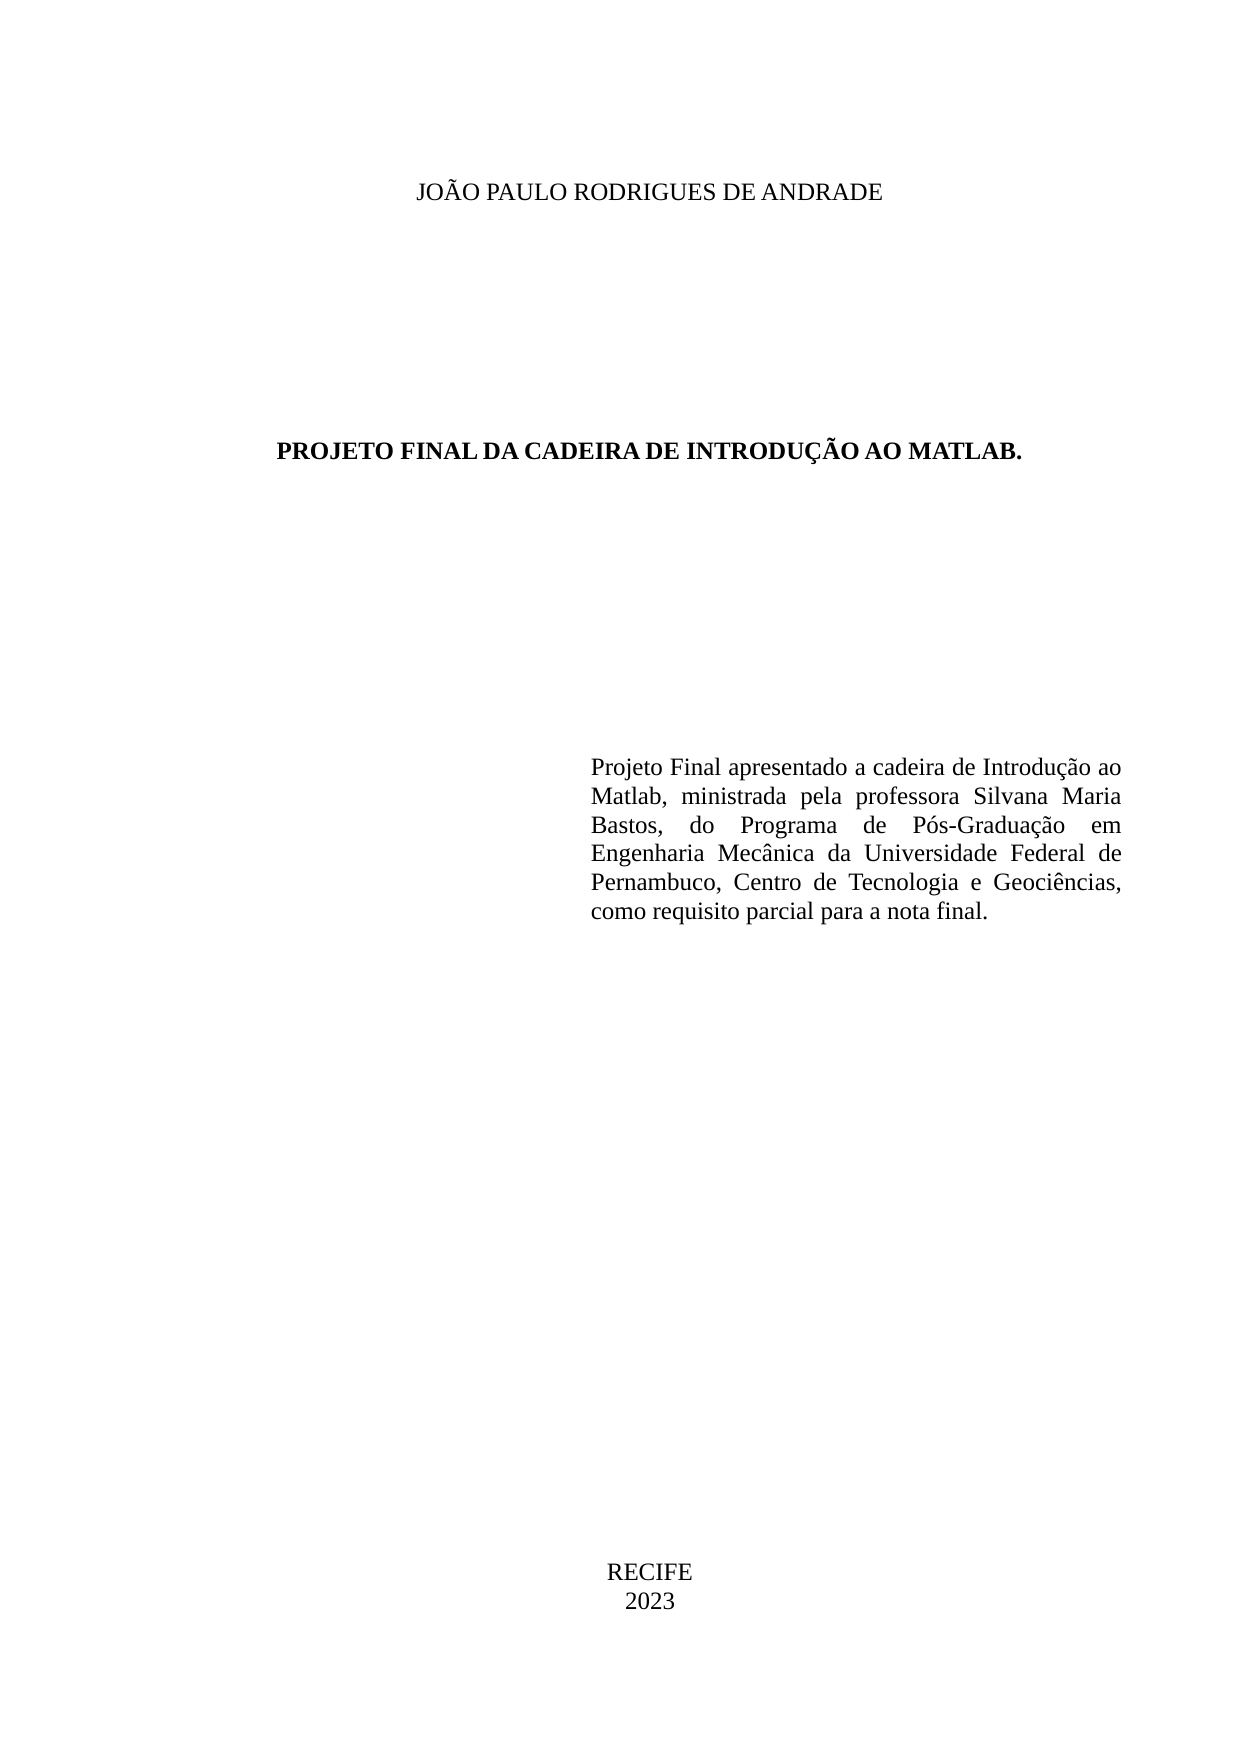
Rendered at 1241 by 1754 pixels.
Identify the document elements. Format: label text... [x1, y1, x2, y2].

text PROJETO FINAL DA CADEIRA DE INTRODUÇÃO AO MATLAB. [177, 436, 1122, 465]
text 2023 [177, 1586, 1122, 1615]
text Projeto Final apresentado a cadeira de Introdução ao Matlab, ministrada pela professora Silvana Maria Bastos, do Programa de Pós-Graduação em Engenharia Mecânica da Universidade Federal de Pernambuco, Centro de Tecnologia e Geociências, como requisito parcial para a nota final. [591, 752, 1122, 925]
text RECIFE [177, 1557, 1122, 1586]
text JOÃO PAULO RODRIGUES DE ANDRADE [177, 177, 1122, 206]
